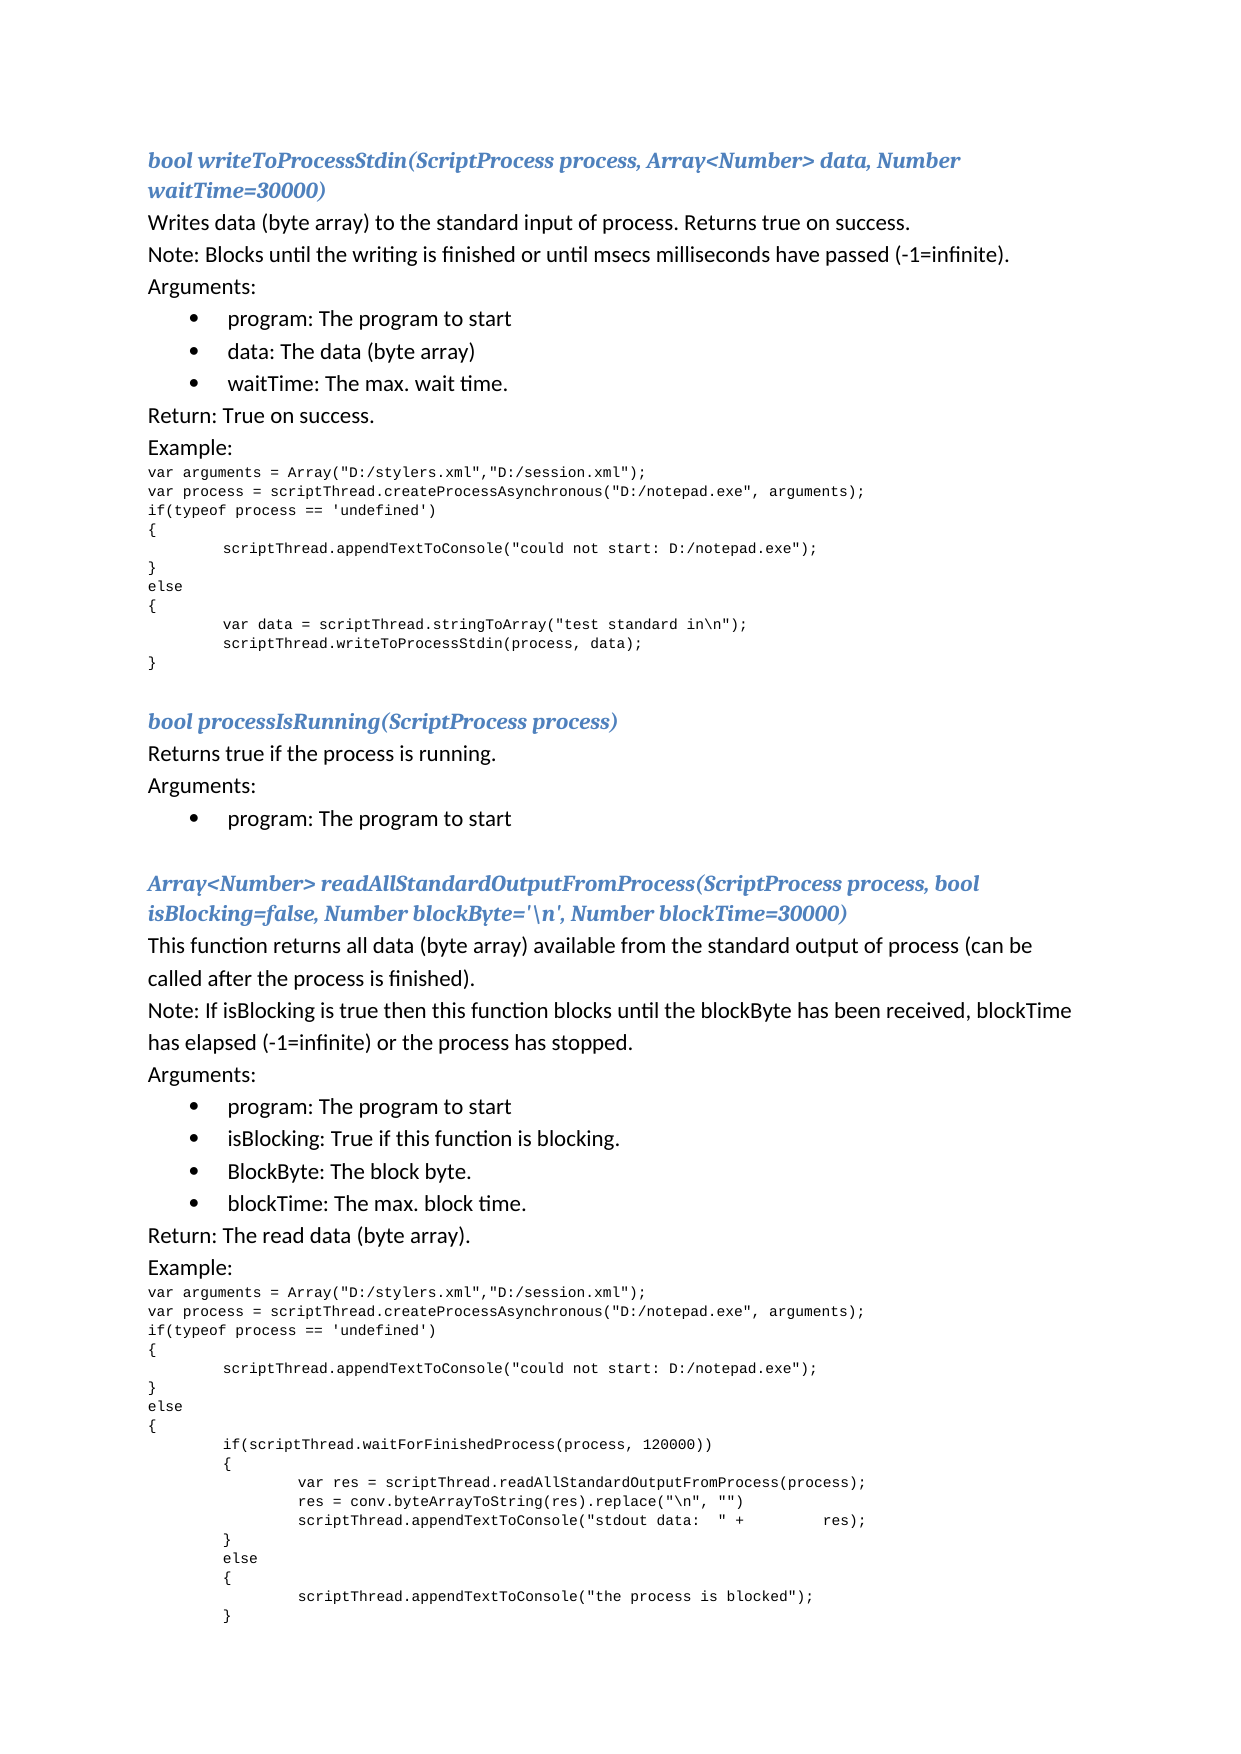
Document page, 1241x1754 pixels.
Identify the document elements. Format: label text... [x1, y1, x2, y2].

text } [148, 1608, 1093, 1624]
subtitle bool writeToProcessStdin(ScriptProcess process, Array<Number> data, Number waitTime=30000) [148, 148, 1093, 204]
text res = conv.byteArrayToString(res).replace("\n", "") [148, 1494, 1093, 1511]
text if(typeof process == 'undefined') [148, 1323, 1093, 1340]
text else [148, 1399, 1093, 1416]
subtitle bool processIsRunning(ScriptProcess process) [148, 709, 1093, 736]
list BlockByte: The block byte. [190, 1157, 1093, 1185]
text Returns true if the process is running. [148, 739, 1093, 767]
list program: The program to start [190, 304, 1093, 333]
text Example: [148, 433, 1093, 461]
text { [148, 1570, 1093, 1586]
list waitTime: The max. wait time. [190, 369, 1093, 397]
list data: The data (byte array) [190, 337, 1093, 365]
text var arguments = Array("D:/stylers.xml","D:/session.xml"); [148, 1286, 1093, 1302]
text scriptThread.appendTextToConsole("stdout data: " + res); [148, 1513, 1093, 1529]
text { [148, 1342, 1093, 1359]
text { [148, 522, 1093, 539]
text { [148, 1418, 1093, 1435]
text Arguments: [148, 1060, 1093, 1088]
text var res = scriptThread.readAllStandardOutputFromProcess(process); [148, 1475, 1093, 1492]
text { [148, 598, 1093, 615]
text Arguments: [148, 772, 1093, 799]
text Return: The read data (byte array). [148, 1221, 1093, 1249]
text Note: If isBlocking is true then this function blocks until the blockByte has been received, blockTime has elapsed (-1=infinite) or the process has stopped. [148, 996, 1093, 1056]
list program: The program to start [190, 804, 1093, 832]
text Note: Blocks until the writing is finished or until msecs milliseconds have passed (-1=infinite). [148, 240, 1093, 268]
text This function returns all data (byte array) available from the standard output of process (can be called after the process is finished). [148, 931, 1093, 992]
text var arguments = Array("D:/stylers.xml","D:/session.xml"); [148, 466, 1093, 482]
text { [148, 1456, 1093, 1473]
text Arguments: [148, 272, 1093, 300]
text else [148, 1551, 1093, 1567]
text scriptThread.appendTextToConsole("the process is blocked"); [148, 1589, 1093, 1605]
text Writes data (byte array) to the standard input of process. Returns true on success. [148, 208, 1093, 236]
text } [148, 1380, 1093, 1397]
text if(scriptThread.waitForFinishedProcess(process, 120000)) [148, 1437, 1093, 1454]
text } [148, 1532, 1093, 1548]
list isBlocking: True if this function is blocking. [190, 1124, 1093, 1153]
text scriptThread.appendTextToConsole("could not start: D:/notepad.exe"); [148, 541, 1093, 558]
text Example: [148, 1253, 1093, 1281]
text scriptThread.appendTextToConsole("could not start: D:/notepad.exe"); [148, 1361, 1093, 1378]
text var data = scriptThread.stringToArray("test standard in\n"); [148, 617, 1093, 634]
list program: The program to start [190, 1092, 1093, 1120]
text var process = scriptThread.createProcessAsynchronous("D:/notepad.exe", arguments); [148, 484, 1093, 501]
text } [148, 655, 1093, 672]
text if(typeof process == 'undefined') [148, 503, 1093, 520]
text Return: True on success. [148, 401, 1093, 429]
subtitle Array<Number> readAllStandardOutputFromProcess(ScriptProcess process, bool isBlocking=false, Number blockByte='\n', Number blockTime=30000) [148, 871, 1093, 928]
text scriptThread.writeToProcessStdin(process, data); [148, 636, 1093, 653]
list blockTime: The max. block time. [190, 1189, 1093, 1217]
text var process = scriptThread.createProcessAsynchronous("D:/notepad.exe", arguments); [148, 1304, 1093, 1321]
text else [148, 579, 1093, 596]
text } [148, 560, 1093, 577]
